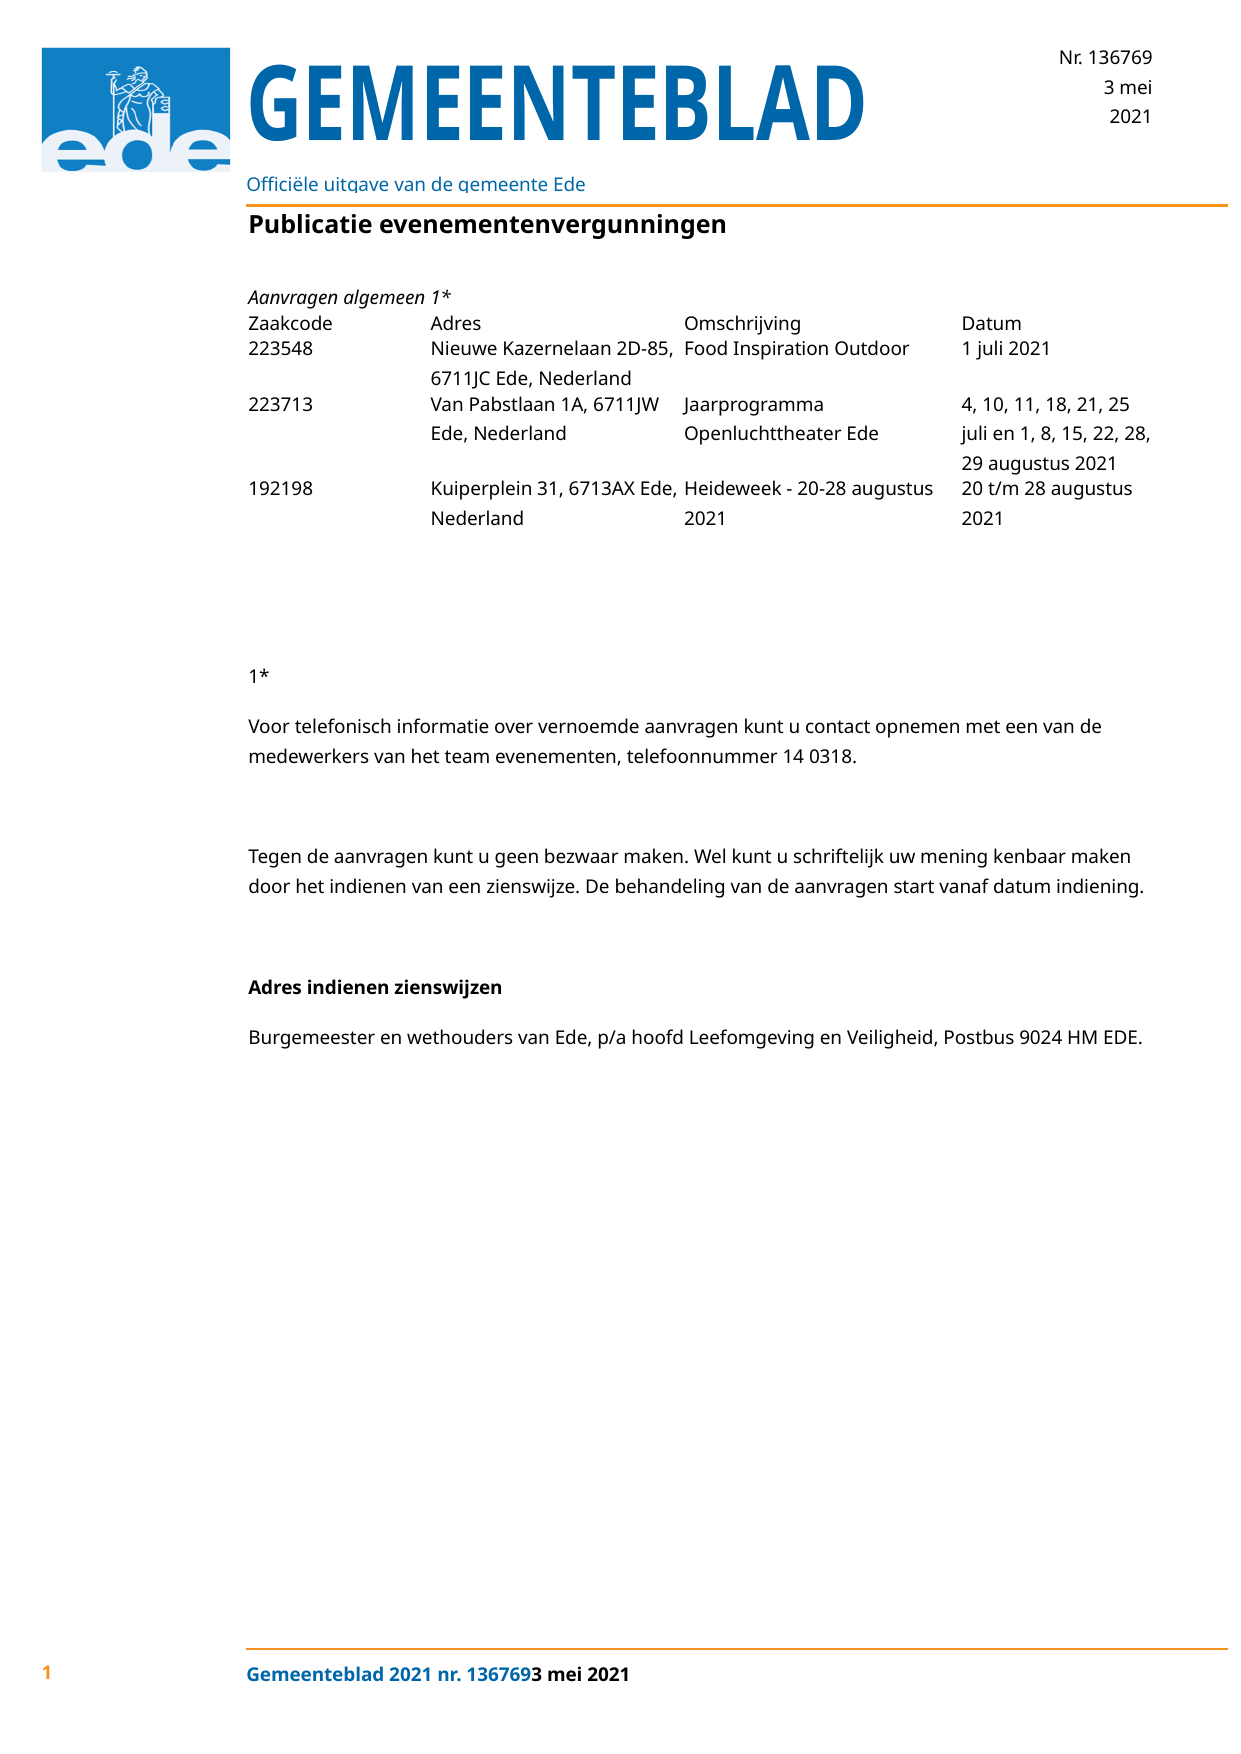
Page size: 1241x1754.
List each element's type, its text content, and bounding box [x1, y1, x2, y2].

table_cell [684, 531, 961, 557]
table_cell [961, 608, 1152, 634]
text Adres indienen zienswijzen [248, 974, 1152, 1000]
text Burgemeester en wethouders van Ede, p/a hoofd Leefomgeving en Veiligheid, Postbus 9024 HM EDE. [248, 1024, 1152, 1050]
table_cell [684, 634, 961, 659]
picture [41, 47, 231, 172]
text Voor telefonisch informatie over vernoemde aanvragen kunt u contact opnemen met een van de medewerkers van het team evenementen, telefoonnummer 14 0318. [248, 713, 1152, 768]
table_cell [430, 608, 684, 634]
table_cell [430, 531, 684, 557]
table_cell [961, 634, 1152, 659]
table_cell [961, 557, 1152, 582]
table_header Adres [430, 310, 684, 335]
table_cell [248, 608, 430, 634]
table_cell [248, 557, 430, 582]
table_cell Nieuwe Kazernelaan 2D-85, 6711JC Ede, Nederland [430, 335, 684, 391]
text Aanvragen algemeen 1* [248, 284, 1152, 309]
table_cell 223713 [248, 391, 430, 476]
table_cell [684, 583, 961, 608]
table_cell Jaarprogramma Openluchttheater Ede [684, 391, 961, 476]
table_cell [430, 634, 684, 659]
table_header Datum [961, 310, 1152, 335]
table_cell Heideweek - 20-28 augustus 2021 [684, 476, 961, 531]
table_cell 20 t/m 28 augustus 2021 [961, 476, 1152, 531]
table_header Omschrijving [684, 310, 961, 335]
table_cell 192198 [248, 476, 430, 531]
table_cell 223548 [248, 335, 430, 391]
text Publicatie evenementenvergunningen [248, 207, 1152, 241]
table_cell Van Pabstlaan 1A, 6711JW Ede, Nederland [430, 391, 684, 476]
table_cell Food Inspiration Outdoor [684, 335, 961, 391]
text Tegen de aanvragen kunt u geen bezwaar maken. Wel kunt u schriftelijk uw mening kenbaar maken door het indienen van een zienswijze. De behandeling van de aanvragen start vanaf datum indiening. [248, 844, 1152, 899]
table_cell [961, 531, 1152, 557]
table_cell [430, 583, 684, 608]
table_header Zaakcode [248, 310, 430, 335]
table_cell [684, 557, 961, 582]
table_cell [961, 583, 1152, 608]
table_cell [248, 583, 430, 608]
table_cell [248, 531, 430, 557]
table_cell [430, 557, 684, 582]
table_cell [248, 634, 430, 659]
table_cell Kuiperplein 31, 6713AX Ede, Nederland [430, 476, 684, 531]
table_cell 4, 10, 11, 18, 21, 25 juli en 1, 8, 15, 22, 28, 29 augustus 2021 [961, 391, 1152, 476]
table_cell [684, 608, 961, 634]
text 1* [248, 663, 1152, 688]
table_cell 1 juli 2021 [961, 335, 1152, 391]
